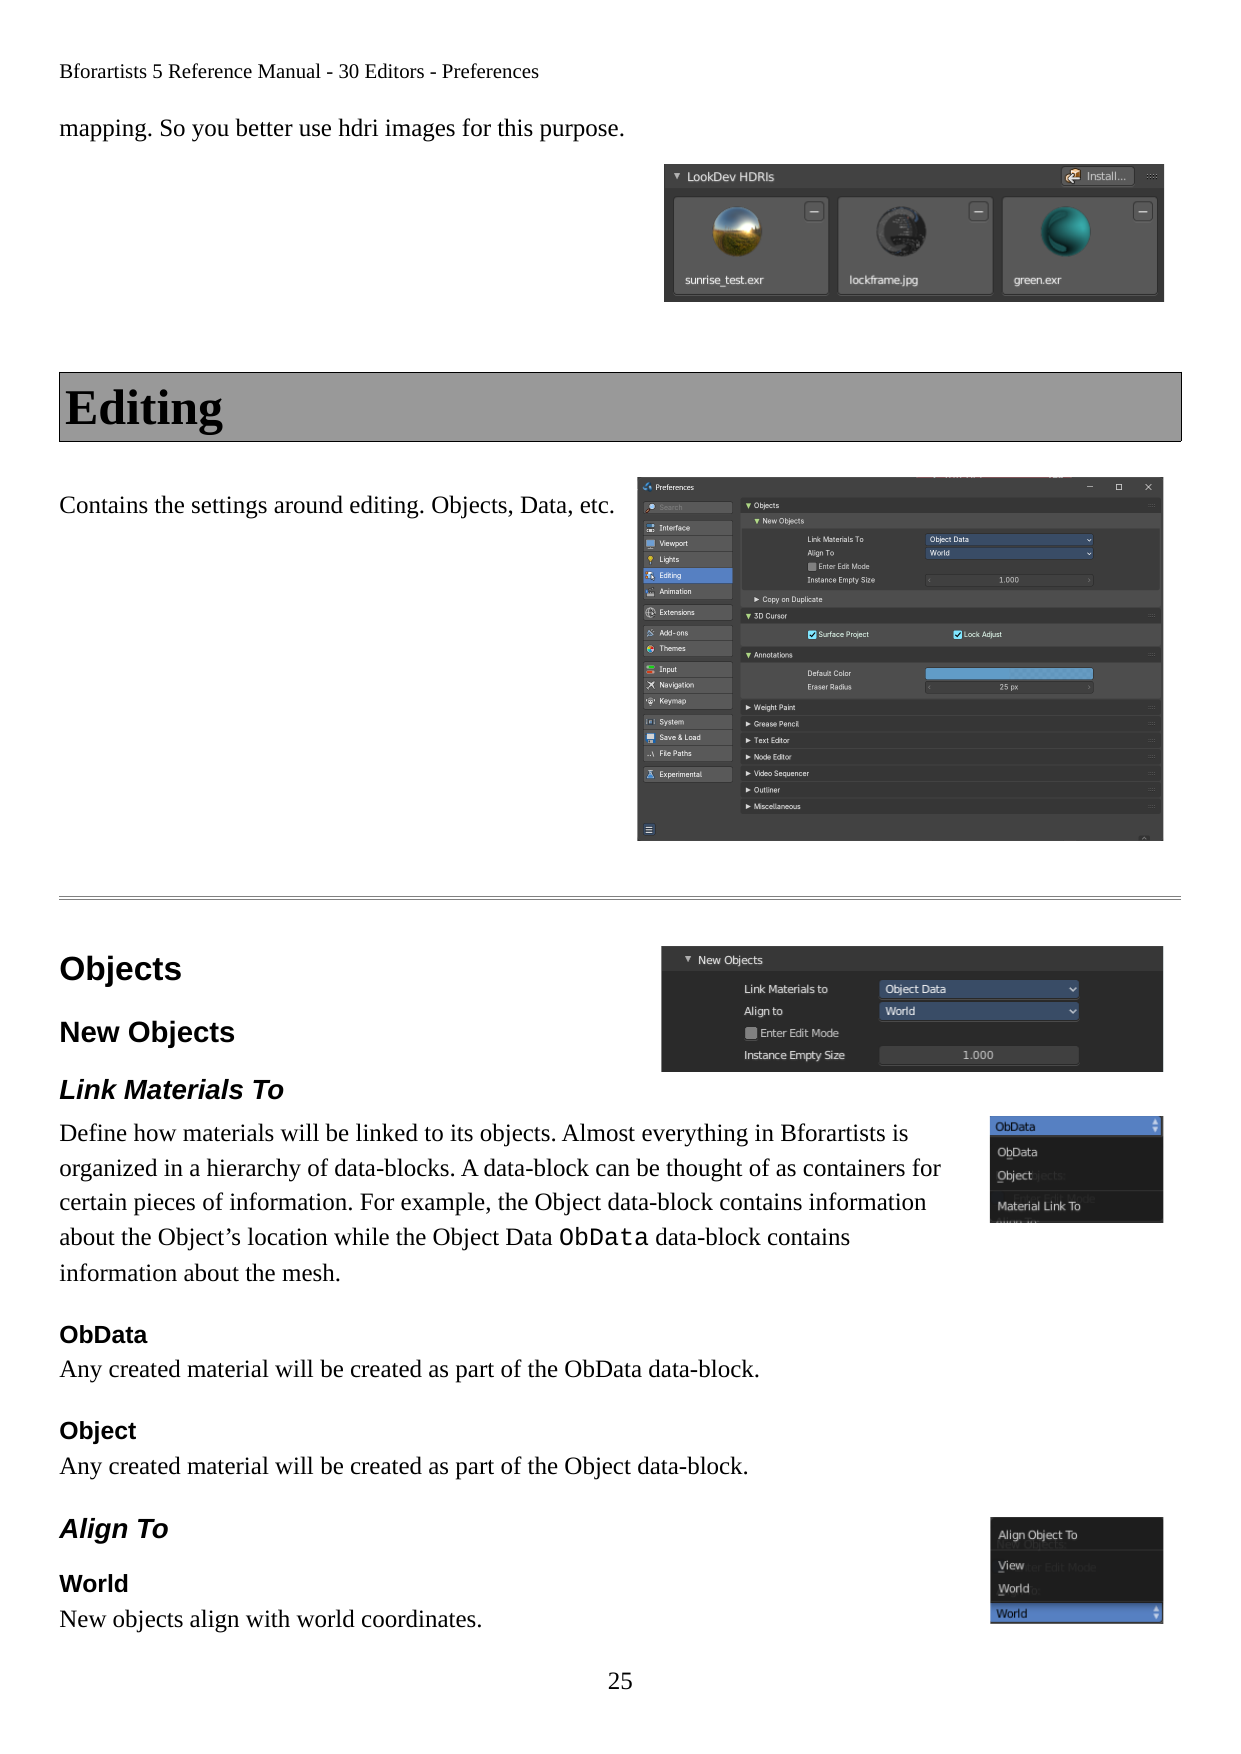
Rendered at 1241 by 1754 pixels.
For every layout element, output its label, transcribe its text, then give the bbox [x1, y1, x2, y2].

picture [661, 946, 1164, 1072]
subtitle [1164, 949, 1181, 988]
picture [637, 477, 1164, 841]
text Any created material will be created as part of the ObData data-block. [59, 1354, 1181, 1383]
table_header Editing [60, 373, 1181, 441]
text mapping. So you better use hdri images for this purpose. [59, 113, 1181, 141]
picture [990, 1517, 1164, 1624]
picture [989, 1116, 1164, 1223]
subtitle ObData [59, 1320, 1181, 1348]
subtitle Objects [59, 949, 661, 988]
subtitle New Objects [59, 1015, 661, 1049]
subtitle Align To [59, 1512, 1181, 1544]
picture [664, 164, 1165, 302]
subtitle Object [59, 1416, 1181, 1444]
text Contains the settings around editing. Objects, Data, etc. [59, 490, 637, 518]
text New objects align with world coordinates. [59, 1604, 1181, 1633]
subtitle Link Materials To [59, 1074, 1181, 1106]
subtitle [1164, 1015, 1181, 1049]
subtitle [1164, 1569, 1181, 1598]
subtitle World [59, 1569, 990, 1598]
text Define how materials will be linked to its objects. Almost everything in Bforartists is organized in a hierarchy of data-blocks. A data-block can be thought of as containers for certain pieces of information. For example, the Object data-block contains information about the Object’s location while the Object Data ObData data-block contains information about the mesh. [59, 1118, 1181, 1287]
text Any created material will be created as part of the Object data-block. [59, 1451, 1181, 1479]
